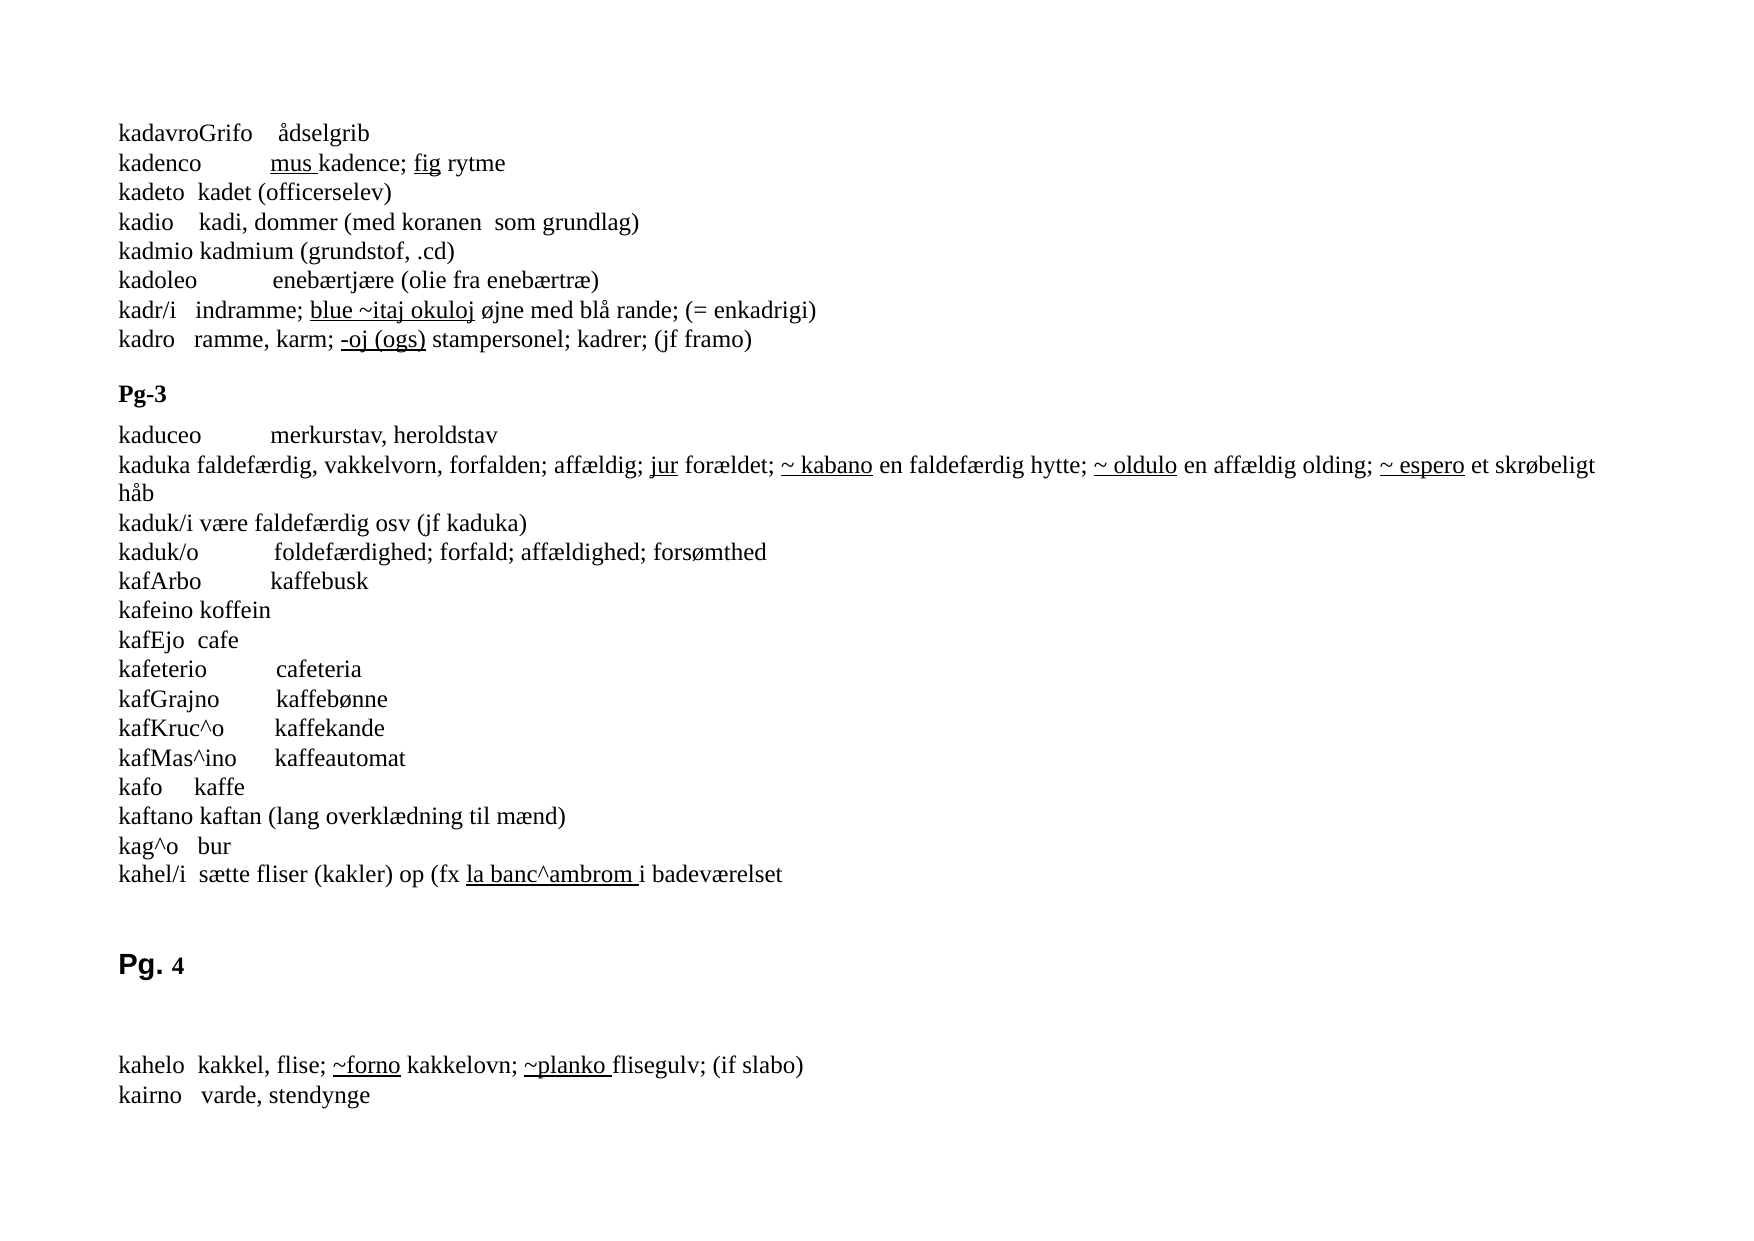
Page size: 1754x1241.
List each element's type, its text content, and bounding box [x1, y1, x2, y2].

text kahelo kakkel, flise; ~forno kakkelovn; ~planko flisegulv; (if slabo) [118, 1050, 1636, 1080]
subtitle Pg-3 [118, 379, 1636, 408]
subtitle Pg. 4 [118, 947, 1636, 981]
text kadeto kadet (officerselev) [118, 177, 1636, 207]
text kadro ramme, karm; -oj (ogs) stampersonel; kadrer; (jf framo) [118, 324, 1636, 354]
text kaduk/i være faldefærdig osv (jf kaduka) [118, 508, 1636, 537]
text kadr/i indramme; blue ~itaj okuloj øjne med blå rande; (= enkadrigi) [118, 295, 1636, 324]
text kahel/i sætte fliser (kakler) op (fx la banc^ambrom i badeværelset [118, 859, 1636, 888]
text kafArbo kaffebusk [118, 566, 1636, 596]
text kadio kadi, dommer (med koranen som grundlag) [118, 207, 1636, 236]
text kafeterio cafeteria [118, 654, 1636, 684]
text kafo kaffe [118, 772, 1636, 801]
text kadenco mus kadence; fig rytme [118, 148, 1636, 177]
text kairno varde, stendynge [118, 1080, 1636, 1109]
text kaduk/o foldefærdighed; forfald; affældighed; forsømthed [118, 537, 1636, 566]
text kafGrajno kaffebønne [118, 684, 1636, 713]
text kafEjo cafe [118, 625, 1636, 654]
text kadavroGrifo ådselgrib [118, 118, 1636, 148]
text kaftano kaftan (lang overklædning til mænd) [118, 801, 1636, 831]
text kaduceo merkurstav, heroldstav [118, 420, 1636, 450]
text kafMas^ino kaffeautomat [118, 743, 1636, 772]
text kafeino koffein [118, 596, 1636, 625]
text kag^o bur [118, 831, 1636, 859]
text kaduka faldefærdig, vakkelvorn, forfalden; affældig; jur forældet; ~ kabano en faldefærdig hytte; ~ oldulo en affældig olding; ~ espero et skrøbeligt håb [118, 450, 1636, 508]
text kafKruc^o kaffekande [118, 713, 1636, 743]
text kadoleo enebærtjære (olie fra enebærtræ) [118, 266, 1636, 295]
text kadmio kadmium (grundstof, .cd) [118, 236, 1636, 266]
